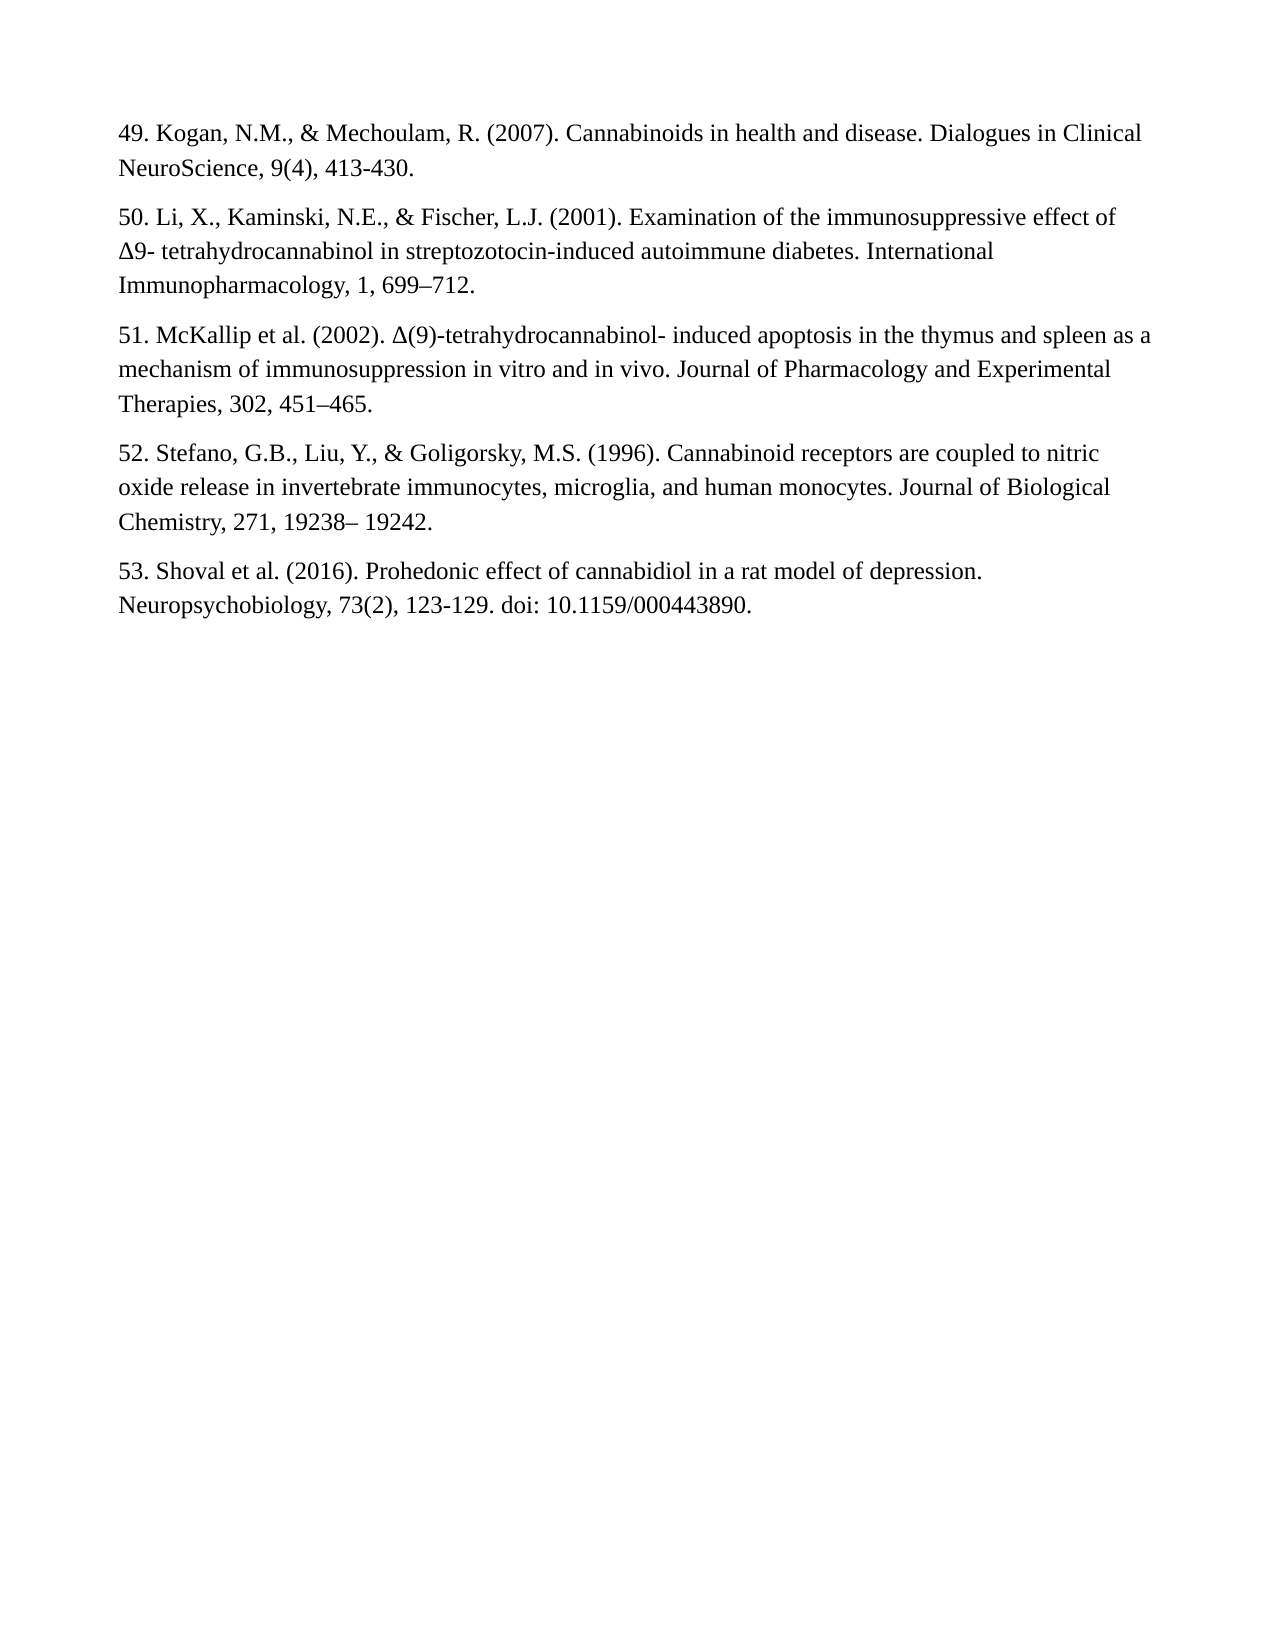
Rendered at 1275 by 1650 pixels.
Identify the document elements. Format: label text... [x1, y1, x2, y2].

text 49. Kogan, N.M., & Mechoulam, R. (2007). Cannabinoids in health and disease. Dialogues in Clinical NeuroScience, 9(4), 413-430. [118, 118, 1157, 181]
text 52. Stefano, G.B., Liu, Y., & Goligorsky, M.S. (1996). Cannabinoid receptors are coupled to nitric oxide release in invertebrate immunocytes, microglia, and human monocytes. Journal of Biological Chemistry, 271, 19238– 19242. [118, 438, 1157, 535]
text 53. Shoval et al. (2016). Prohedonic effect of cannabidiol in a rat model of depression. Neuropsychobiology, 73(2), 123-129. doi: 10.1159/000443890. [118, 556, 1157, 619]
text 50. Li, X., Kaminski, N.E., & Fischer, L.J. (2001). Examination of the immunosuppressive effect of Δ9- tetrahydrocannabinol in streptozotocin-induced autoimmune diabetes. International Immunopharmacology, 1, 699–712. [118, 202, 1157, 299]
text 51. McKallip et al. (2002). Δ(9)-tetrahydrocannabinol- induced apoptosis in the thymus and spleen as a mechanism of immunosuppression in vitro and in vivo. Journal of Pharmacology and Experimental Therapies, 302, 451–465. [118, 320, 1157, 417]
